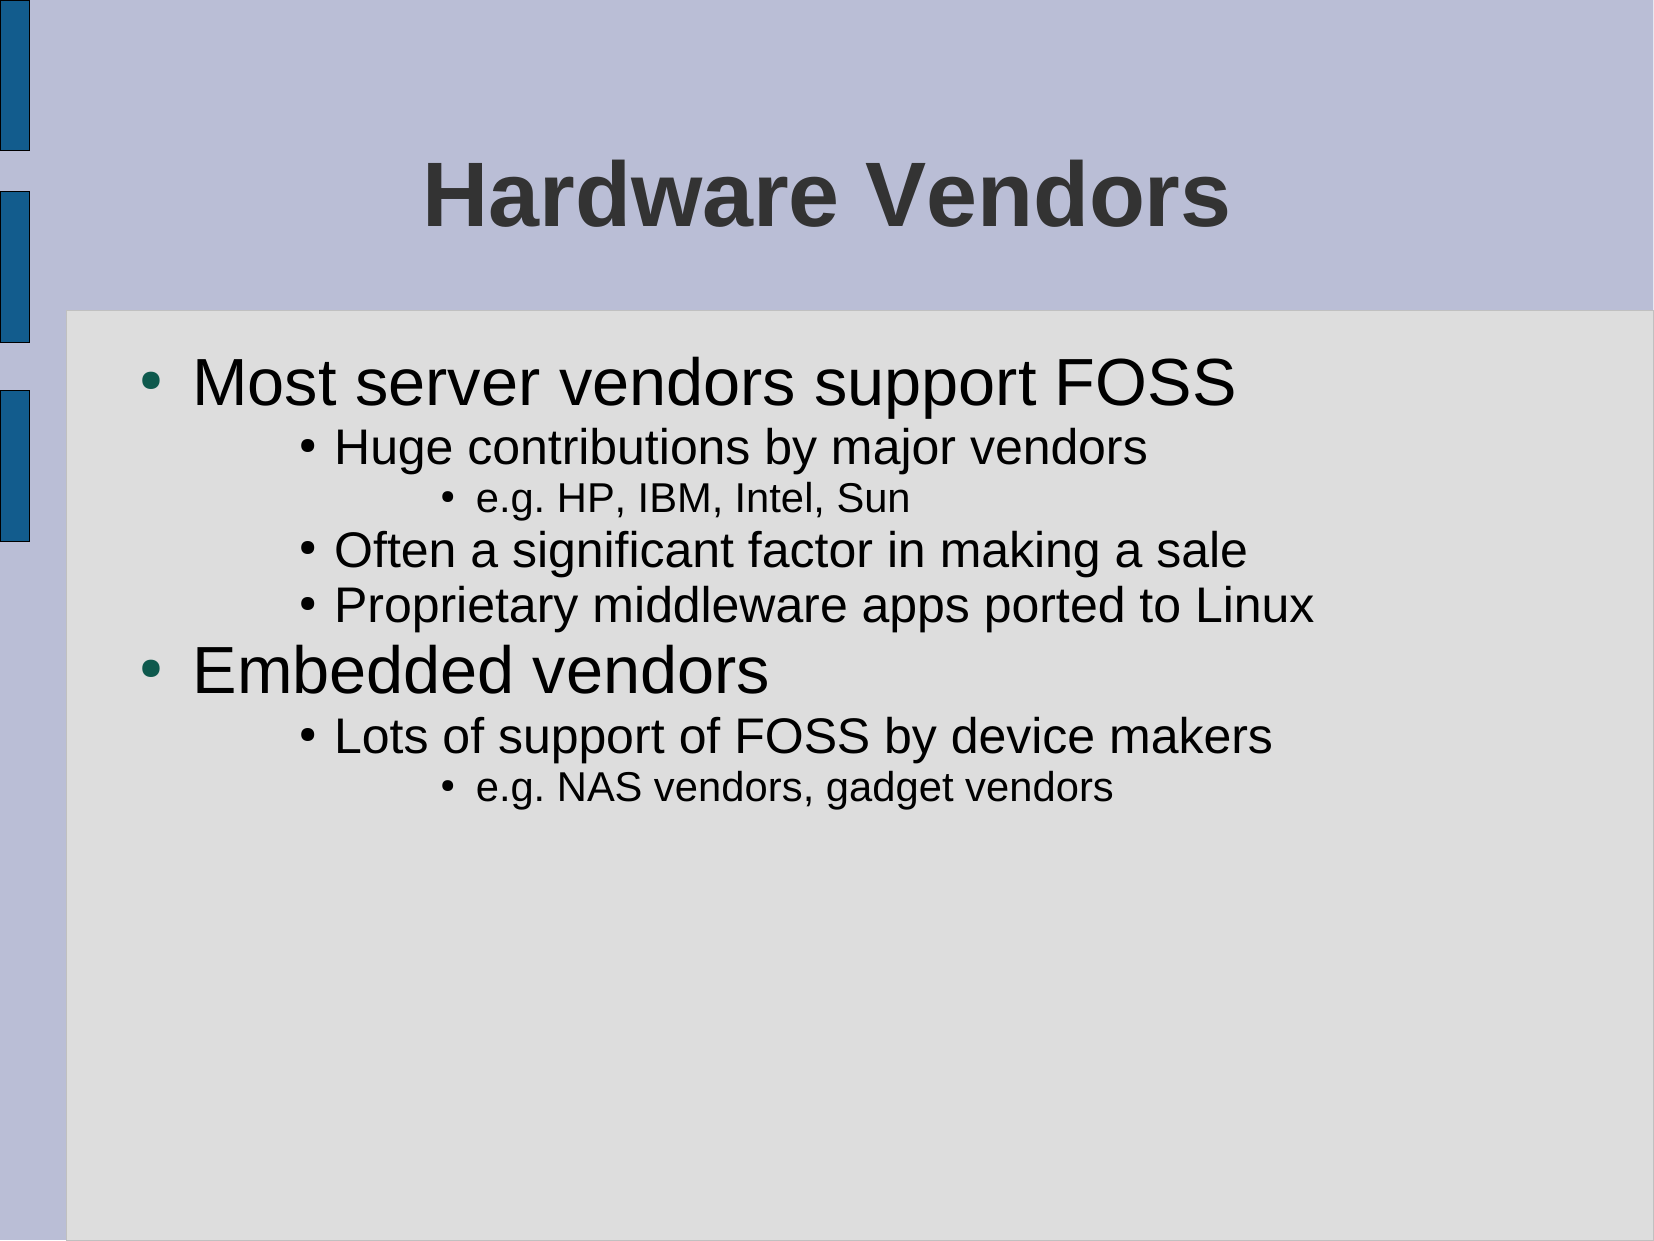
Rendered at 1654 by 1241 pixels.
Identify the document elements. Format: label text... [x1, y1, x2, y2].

list Most server vendors support FOSS Huge contributions by major vendors e.g. HP, IBM, Intel, Sun Often a significant factor in making a sale Proprietary middleware apps ported to Linux Embedded vendors Lots of support of FOSS by device makers e.g. NAS vendors, gadget vendors [121, 344, 1534, 1112]
title Hardware Vendors [121, 91, 1534, 299]
